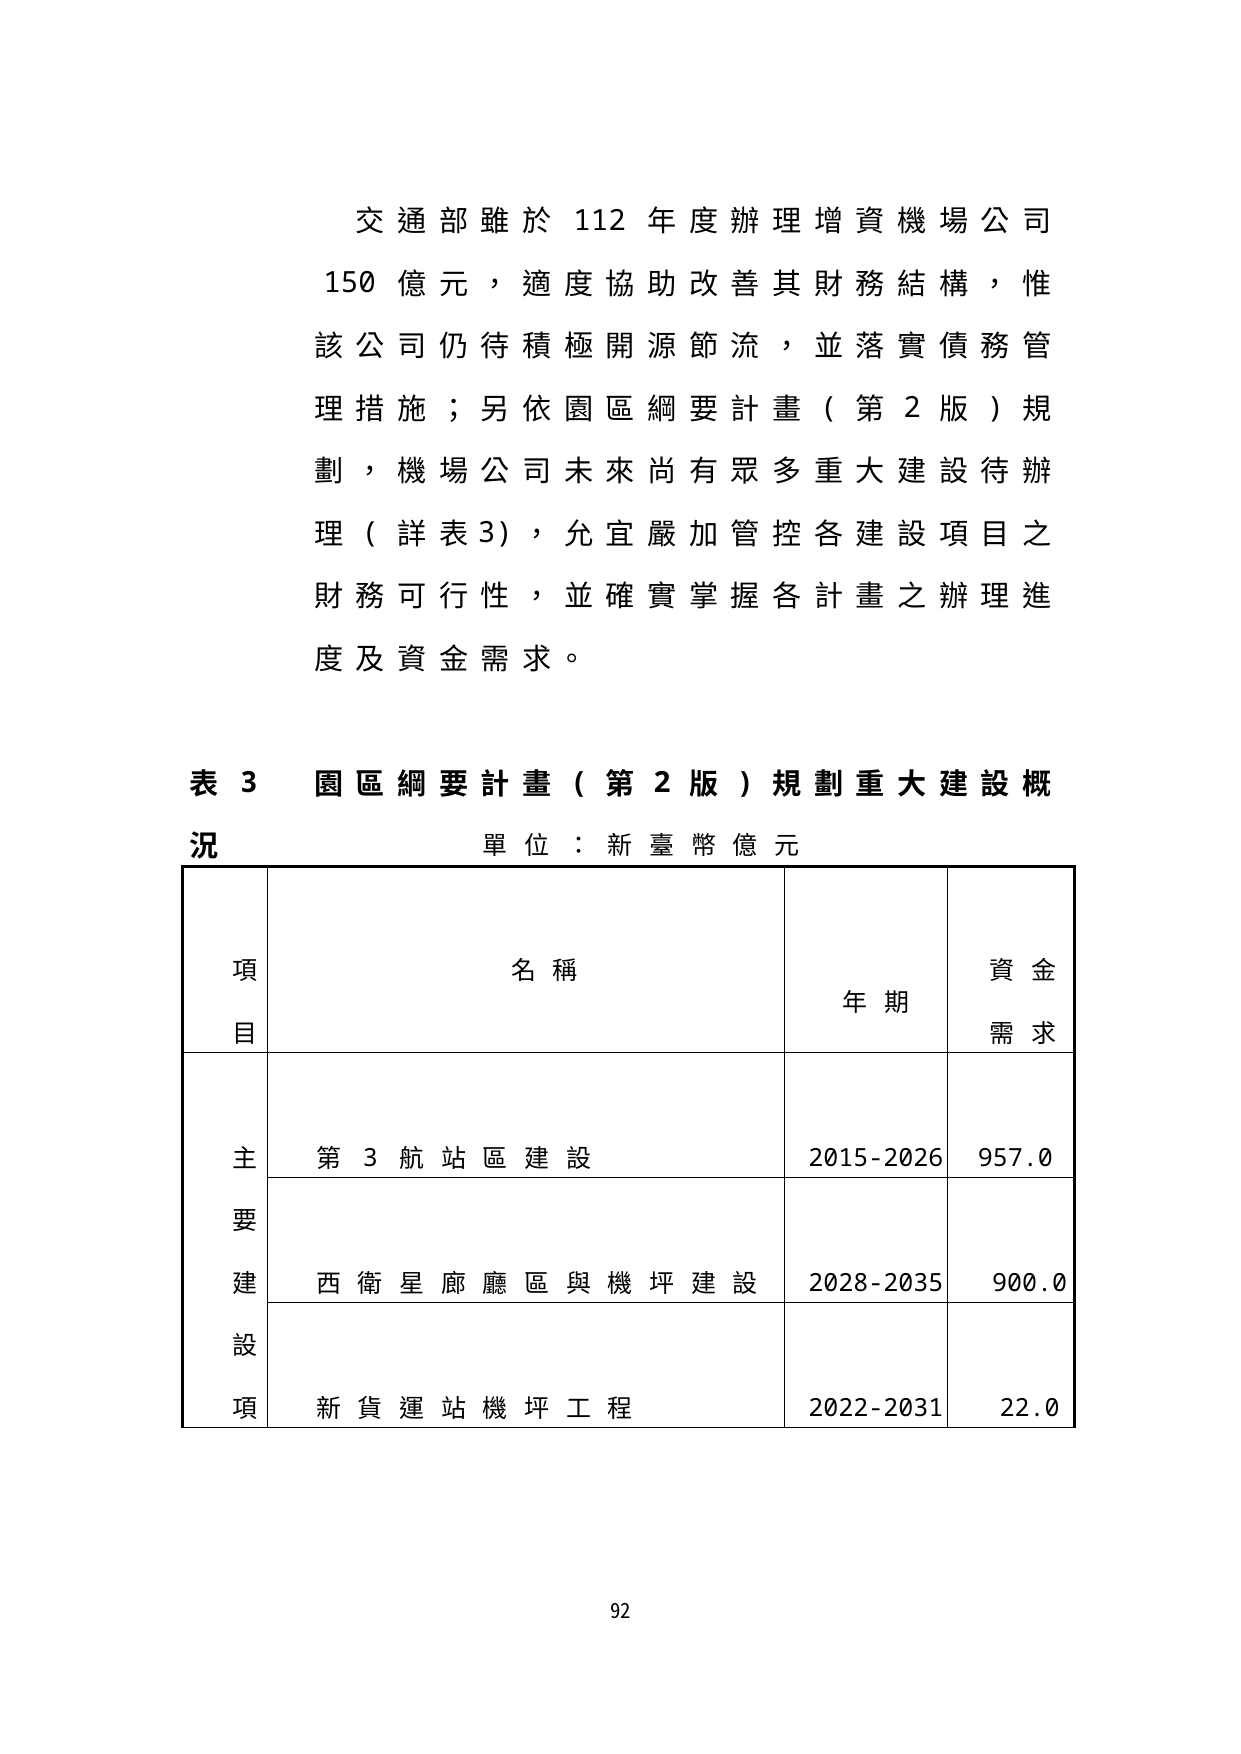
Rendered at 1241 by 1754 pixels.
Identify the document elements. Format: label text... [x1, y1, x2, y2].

text 交通部雖於112年度辦理增資機場公司150億元，適度協助改善其財務結構，惟該公司仍待積極開源節流，並落實債務管理措施；另依園區綱要計畫(第2版)規劃，機場公司未來尚有眾多重大建設待辦理(詳表3)，允宜嚴加管控各建設項目之財務可行性，並確實掌握各計畫之辦理進度及資金需求。 [271, 177, 1058, 677]
table_cell 主要 建設 項 [184, 1053, 267, 1427]
table_cell 2022-2031 [785, 1303, 947, 1427]
text 表3 園區綱要計畫(第2版)規劃重大建設概況 單位：新臺幣億元 [183, 740, 1058, 865]
table_header 年期 [785, 868, 947, 1052]
table_cell 900.0 [948, 1178, 1073, 1302]
table_cell 2015-2026 [785, 1053, 947, 1177]
table_cell 西衛星廊廳區與機坪建設 [268, 1178, 784, 1302]
table_cell 第3航站區建設 [268, 1053, 784, 1177]
table_cell 22.0 [948, 1303, 1073, 1427]
table_header 名稱 [268, 868, 784, 1052]
table_cell 957.0 [948, 1053, 1073, 1177]
table_header 資金需求 [948, 868, 1073, 1052]
table_header 項目 [184, 868, 267, 1052]
table_cell 新貨運站機坪工程 [268, 1303, 784, 1427]
table_cell 2028-2035 [785, 1178, 947, 1302]
